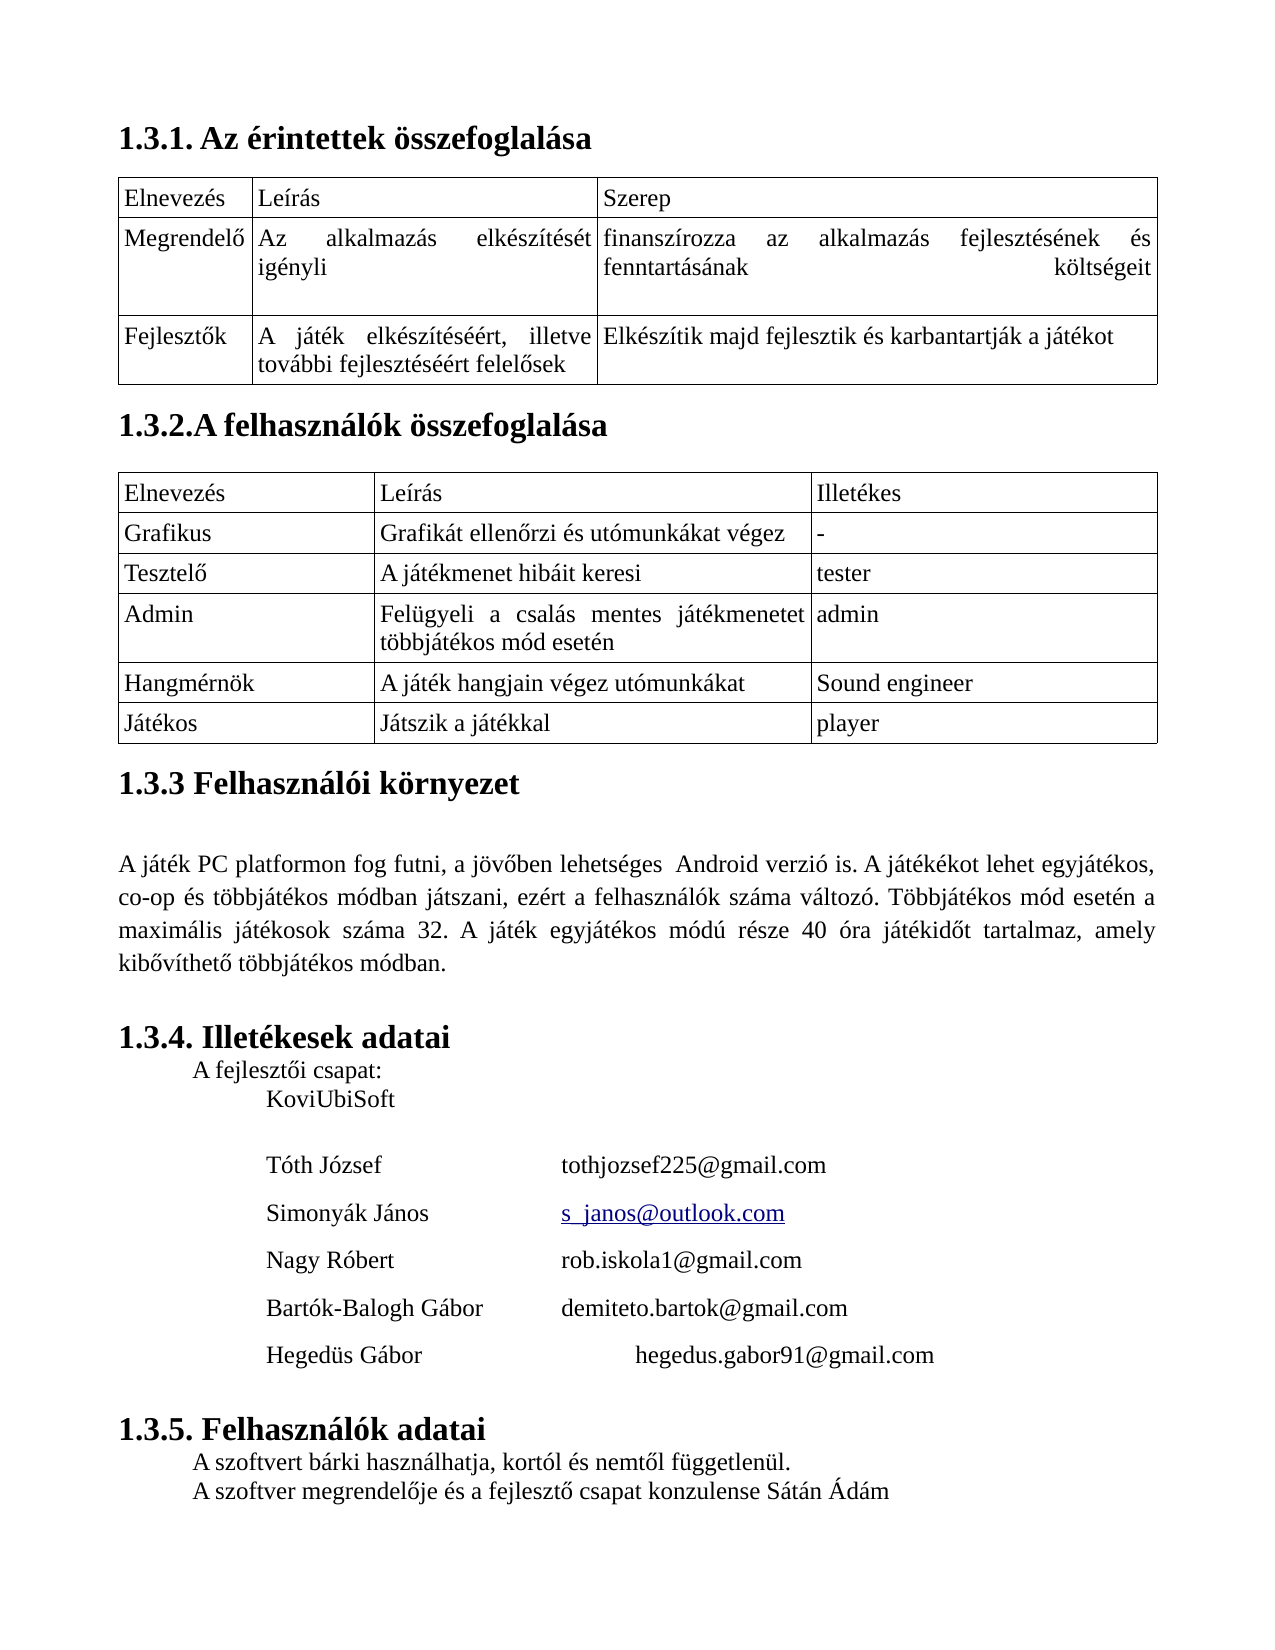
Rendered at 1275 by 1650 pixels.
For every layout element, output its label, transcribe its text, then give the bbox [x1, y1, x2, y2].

subtitle 1.3.2.A felhasználók összefoglalása [118, 405, 1157, 472]
text Nagy Róbert rob.iskola1@gmail.com [118, 1245, 1157, 1274]
text KoviUbiSoft Tóth József tothjozsef225@gmail.com [118, 1084, 1157, 1179]
table_cell Grafikus [119, 513, 374, 553]
subtitle 1.3.5. Felhasználók adatai A szoftvert bárki használhatja, kortól és nemtől függetlenül. [118, 1409, 1157, 1476]
table_header Leírás [253, 178, 597, 217]
table_cell Fejlesztők [119, 316, 252, 384]
table_cell - [812, 513, 1157, 553]
table_cell Felügyeli a csalás mentes játékmenetet többjátékos mód esetén [375, 594, 811, 662]
table_cell Hangmérnök [119, 663, 374, 702]
table_cell admin [812, 594, 1157, 662]
table_cell A játék elkészítéséért, illetve további fejlesztéséért felelősek [253, 316, 597, 384]
text Bartók-Balogh Gábor demiteto.bartok@gmail.com [118, 1293, 1157, 1322]
table_cell A játékmenet hibáit keresi [375, 554, 811, 593]
table_cell A játék hangjain végez utómunkákat [375, 663, 811, 702]
table_header Leírás [375, 473, 811, 512]
table_cell Sound engineer [812, 663, 1157, 702]
text A játék PC platformon fog futni, a jövőben lehetséges Android verzió is. A játékékot lehet egyjátékos, co-op és többjátékos módban játszani, ezért a felhasználók száma változó. Többjátékos mód esetén a maximális játékosok száma 32. A játék egyjátékos módú része 40 óra játékidőt tartalmaz, amely kibővíthető többjátékos módban. [118, 849, 1157, 977]
text A szoftver megrendelője és a fejlesztő csapat konzulense Sátán Ádám [118, 1476, 1157, 1505]
subtitle 1.3.4. Illetékesek adatai A fejlesztői csapat: [118, 1017, 1157, 1084]
table_cell finanszírozza az alkalmazás fejlesztésének és fenntartásának költségeit [598, 218, 1157, 315]
text Simonyák János s_janos@outlook.com [118, 1198, 1157, 1226]
table_cell Elkészítik majd fejlesztik és karbantartják a játékot [598, 316, 1157, 384]
table_header Szerep [598, 178, 1157, 217]
table_header Illetékes [812, 473, 1157, 512]
text Hegedüs Gábor hegedus.gabor91@gmail.com [118, 1341, 1157, 1369]
text 1.3.1. Az érintettek összefoglalása [118, 118, 1157, 156]
table_cell tester [812, 554, 1157, 593]
table_header Elnevezés [119, 473, 374, 512]
table_cell Grafikát ellenőrzi és utómunkákat végez [375, 513, 811, 553]
table_cell player [812, 703, 1157, 743]
table_cell Játékos [119, 703, 374, 743]
table_header Elnevezés [119, 178, 252, 217]
table_cell Az alkalmazás elkészítését igényli [253, 218, 597, 315]
table_cell Tesztelő [119, 554, 374, 593]
table_cell Admin [119, 594, 374, 662]
subtitle 1.3.3 Felhasználói környezet [118, 763, 1157, 802]
table_cell Játszik a játékkal [375, 703, 811, 743]
table_cell Megrendelő [119, 218, 252, 315]
